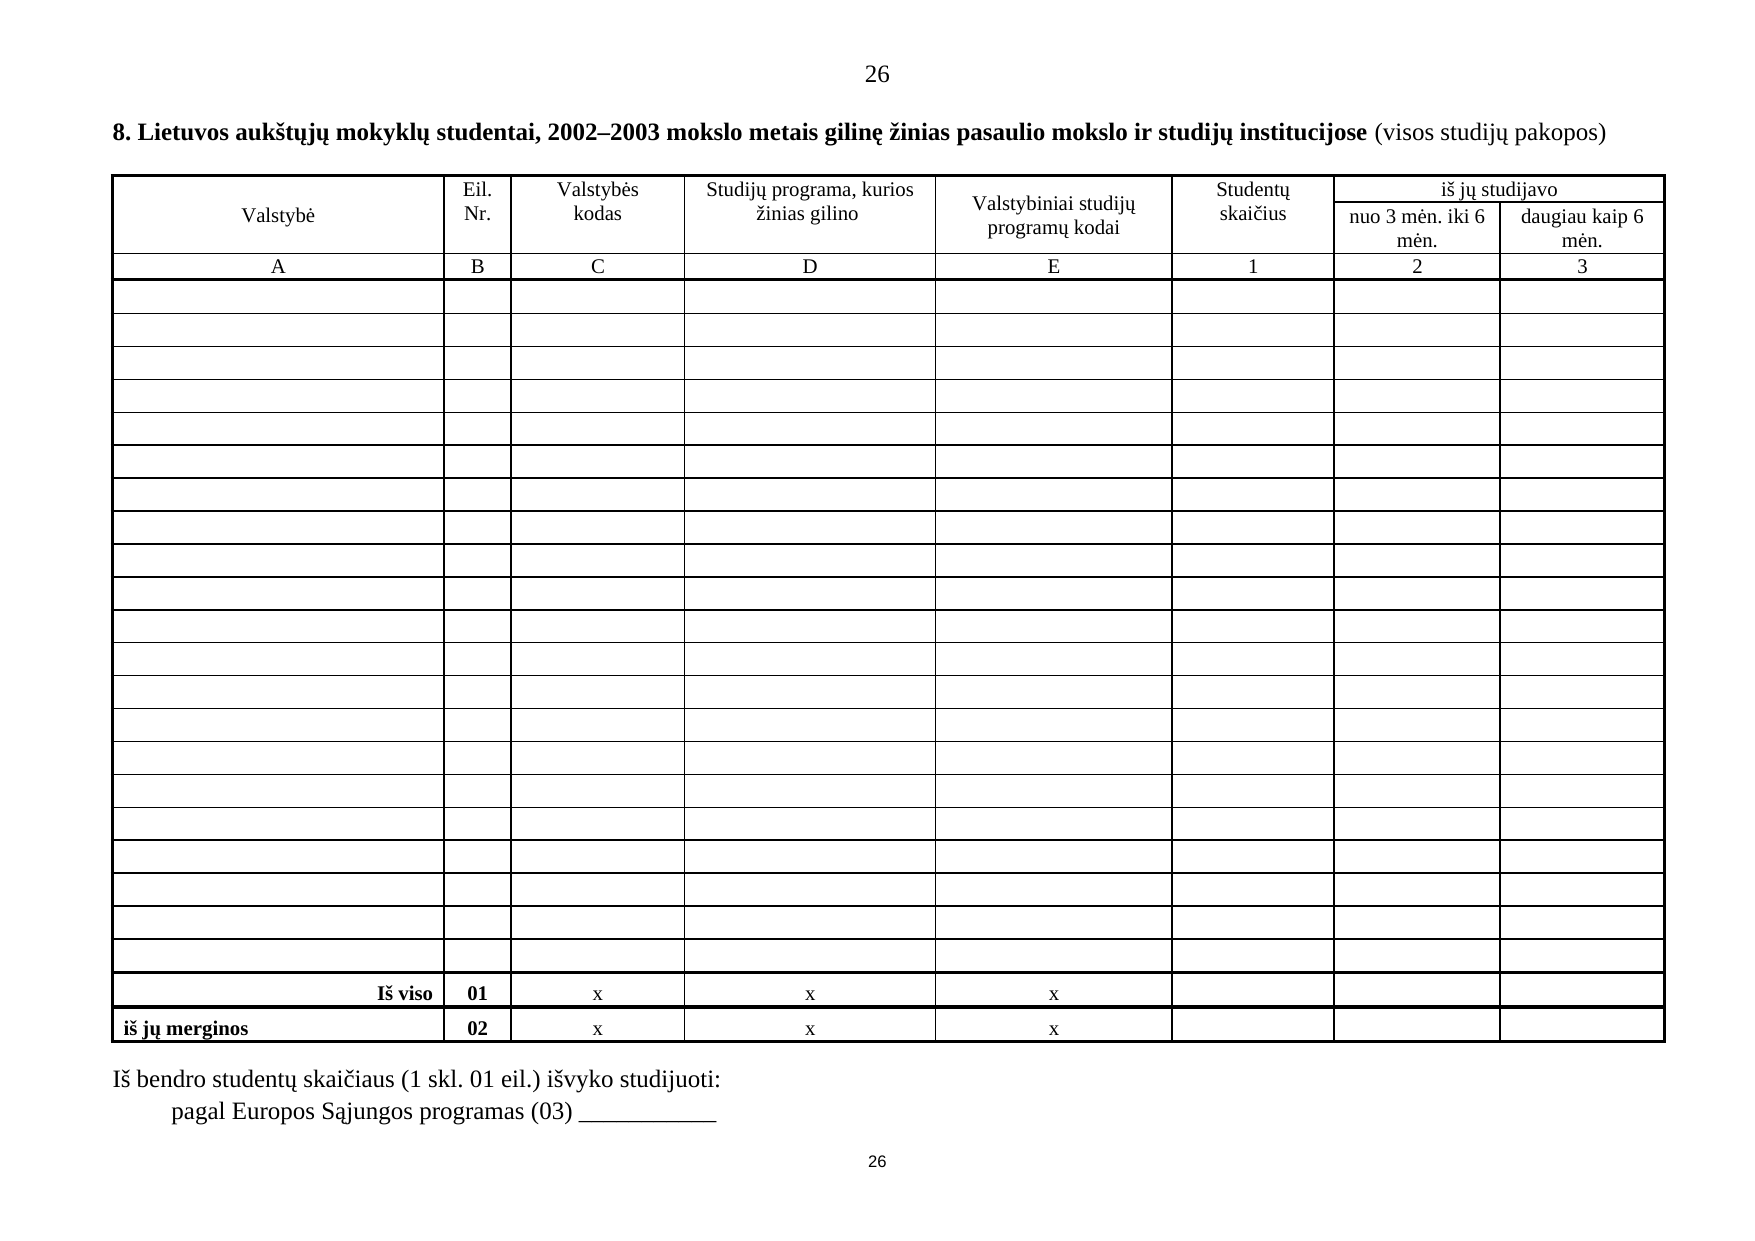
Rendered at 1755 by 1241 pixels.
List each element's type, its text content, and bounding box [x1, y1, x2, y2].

table_cell [114, 545, 443, 576]
table_cell [1501, 940, 1663, 971]
table_cell [445, 775, 510, 806]
table_cell [1335, 347, 1499, 378]
table_cell [445, 314, 510, 346]
table_cell [1335, 775, 1499, 806]
table_cell D [685, 254, 935, 278]
table_cell [445, 545, 510, 576]
table_cell [114, 446, 443, 477]
table_header Studentų skaičius [1173, 177, 1333, 252]
table_cell [1173, 347, 1333, 378]
table_cell [512, 643, 684, 675]
table_cell 01 [445, 974, 510, 1005]
table_cell [685, 907, 935, 938]
table_cell [1501, 974, 1663, 1005]
table_cell x [685, 1009, 935, 1040]
table_cell [1501, 907, 1663, 938]
table_cell [445, 709, 510, 741]
table_cell x [936, 974, 1171, 1005]
table_cell [1501, 281, 1663, 313]
table_cell [1501, 874, 1663, 905]
table_cell [1335, 940, 1499, 971]
table_cell [1335, 281, 1499, 313]
table_cell [685, 281, 935, 313]
table_cell [114, 281, 443, 313]
table_cell [1173, 314, 1333, 346]
table_cell [685, 841, 935, 872]
table_cell [114, 940, 443, 971]
table_cell [1173, 578, 1333, 609]
table_cell [445, 512, 510, 543]
table_cell [1173, 907, 1333, 938]
table_cell [685, 643, 935, 675]
table_cell [1335, 512, 1499, 543]
table_cell [1335, 841, 1499, 872]
table_cell [1501, 775, 1663, 806]
table_cell [114, 874, 443, 905]
table_cell [936, 578, 1171, 609]
table_cell A [114, 254, 443, 278]
table_cell [936, 545, 1171, 576]
table_cell [445, 676, 510, 708]
table_cell [512, 742, 684, 773]
table_cell [512, 380, 684, 411]
table_cell [1173, 413, 1333, 444]
table_header Studijų programa, kurios žinias gilino [685, 177, 935, 252]
table_cell [114, 380, 443, 411]
table_cell [685, 545, 935, 576]
table_cell [1501, 709, 1663, 741]
table_cell [936, 874, 1171, 905]
table_cell [1501, 347, 1663, 378]
table_cell [114, 841, 443, 872]
table_cell [445, 907, 510, 938]
table_cell [1501, 808, 1663, 839]
table_cell E [936, 254, 1171, 278]
table_cell [445, 611, 510, 642]
table_cell B [445, 254, 510, 278]
table_cell [512, 512, 684, 543]
table_cell [1335, 742, 1499, 773]
table_cell [685, 446, 935, 477]
table_cell [1173, 1009, 1333, 1040]
table_cell 2 [1335, 254, 1499, 278]
table_cell [1173, 479, 1333, 510]
table_cell [685, 611, 935, 642]
table_cell [1501, 578, 1663, 609]
table_cell [1173, 709, 1333, 741]
table_cell [512, 808, 684, 839]
table_cell 1 [1173, 254, 1333, 278]
table_cell [114, 907, 443, 938]
table_cell 3 [1501, 254, 1663, 278]
table_cell [685, 742, 935, 773]
table_cell iš jų merginos [114, 1009, 443, 1040]
table_cell [1173, 545, 1333, 576]
table_cell [512, 545, 684, 576]
table_cell [936, 479, 1171, 510]
table_cell [1173, 874, 1333, 905]
table_header Valstybės kodas [512, 177, 684, 252]
table_cell [445, 742, 510, 773]
table_cell [685, 512, 935, 543]
table_header Valstybė [114, 177, 443, 252]
table_cell [936, 611, 1171, 642]
table_cell [1335, 709, 1499, 741]
table_cell [936, 907, 1171, 938]
table_cell [114, 676, 443, 708]
table_cell [936, 676, 1171, 708]
table_cell [936, 413, 1171, 444]
table_cell [512, 479, 684, 510]
table_cell [1335, 643, 1499, 675]
table_cell [936, 841, 1171, 872]
table_cell [1501, 643, 1663, 675]
table_cell [1335, 907, 1499, 938]
table_cell [1501, 380, 1663, 411]
table_cell [445, 479, 510, 510]
table_cell [1501, 841, 1663, 872]
table_header Eil. Nr. [445, 177, 510, 252]
table_cell [1173, 775, 1333, 806]
table_cell [114, 578, 443, 609]
table_cell x [936, 1009, 1171, 1040]
table_cell [685, 940, 935, 971]
table_cell [1335, 413, 1499, 444]
table_cell [512, 676, 684, 708]
table_cell [114, 611, 443, 642]
table_cell [936, 314, 1171, 346]
table_cell [936, 281, 1171, 313]
table_header Valstybiniai studijų programų kodai [936, 177, 1171, 252]
table_cell [1173, 380, 1333, 411]
table_cell [445, 808, 510, 839]
table_cell [1501, 314, 1663, 346]
table_cell [1501, 1009, 1663, 1040]
table_cell [936, 775, 1171, 806]
table_cell [445, 874, 510, 905]
table_cell [685, 775, 935, 806]
table_cell x [685, 974, 935, 1005]
table_cell [685, 676, 935, 708]
text pagal Europos Sąjungos programas (03) ___________ [171, 1096, 1642, 1124]
table_cell x [512, 1009, 684, 1040]
text 8. Lietuvos aukštųjų mokyklų studentai, 2002–2003 mokslo metais gilinę žinias pasaulio mokslo ir studijų institucijose (visos studijų pakopos) [112, 117, 1642, 145]
table_cell 02 [445, 1009, 510, 1040]
table_cell [1335, 446, 1499, 477]
table_cell [1335, 314, 1499, 346]
table_cell [445, 380, 510, 411]
table_cell [685, 479, 935, 510]
table_cell [1173, 742, 1333, 773]
table_cell [1335, 380, 1499, 411]
table_cell [445, 413, 510, 444]
text Iš bendro studentų skaičiaus (1 skl. 01 eil.) išvyko studijuoti: [112, 1064, 1642, 1093]
table_cell [685, 347, 935, 378]
table_cell [512, 578, 684, 609]
table_cell [512, 413, 684, 444]
table_cell [685, 413, 935, 444]
table_cell [1501, 676, 1663, 708]
table_cell [512, 874, 684, 905]
table_cell [685, 578, 935, 609]
table_cell [936, 380, 1171, 411]
table_cell [114, 775, 443, 806]
table_cell [685, 380, 935, 411]
table_cell [685, 709, 935, 741]
table_cell [445, 446, 510, 477]
table_cell [936, 808, 1171, 839]
table_cell [1501, 611, 1663, 642]
table_cell [1335, 578, 1499, 609]
table_cell [936, 643, 1171, 675]
table_cell [114, 512, 443, 543]
table_cell [1335, 1009, 1499, 1040]
table_cell [1501, 446, 1663, 477]
table_cell [512, 907, 684, 938]
table_cell [936, 512, 1171, 543]
table_header iš jų studijavo [1335, 177, 1663, 201]
table_cell [1501, 512, 1663, 543]
table_cell [1335, 808, 1499, 839]
table_cell [1173, 446, 1333, 477]
table_cell [1501, 413, 1663, 444]
table_cell [512, 281, 684, 313]
table_cell [114, 413, 443, 444]
table_cell [114, 314, 443, 346]
table_cell [1173, 974, 1333, 1005]
table_cell [445, 578, 510, 609]
table_cell [1335, 676, 1499, 708]
table_cell [114, 479, 443, 510]
table_cell [1335, 545, 1499, 576]
table_cell [936, 940, 1171, 971]
table_cell daugiau kaip 6 mėn. [1501, 203, 1663, 252]
table_cell [512, 446, 684, 477]
table_cell [1173, 281, 1333, 313]
table_cell [445, 940, 510, 971]
table_cell [114, 808, 443, 839]
table_cell [1173, 611, 1333, 642]
table_cell [512, 940, 684, 971]
table_cell [512, 775, 684, 806]
table_cell [445, 347, 510, 378]
table_cell [936, 742, 1171, 773]
table_cell [445, 643, 510, 675]
table_cell [512, 314, 684, 346]
table_cell [445, 841, 510, 872]
table_cell x [512, 974, 684, 1005]
table_cell [1173, 676, 1333, 708]
table_cell C [512, 254, 684, 278]
table_cell [1501, 742, 1663, 773]
table_cell [512, 709, 684, 741]
table_cell [512, 611, 684, 642]
table_cell [1173, 512, 1333, 543]
table_cell nuo 3 mėn. iki 6 mėn. [1335, 203, 1499, 252]
table_cell [1335, 874, 1499, 905]
table_cell [114, 347, 443, 378]
table_cell [685, 314, 935, 346]
table_cell [1501, 545, 1663, 576]
table_cell [114, 742, 443, 773]
table_cell [1335, 611, 1499, 642]
table_cell [685, 808, 935, 839]
table_cell [445, 281, 510, 313]
table_cell [1173, 643, 1333, 675]
table_cell [1173, 841, 1333, 872]
table_cell Iš viso [114, 974, 443, 1005]
table_cell [1335, 479, 1499, 510]
table_cell [1501, 479, 1663, 510]
table_cell [1335, 974, 1499, 1005]
table_cell [685, 874, 935, 905]
table_cell [1173, 808, 1333, 839]
table_cell [114, 643, 443, 675]
table_cell [1173, 940, 1333, 971]
table_cell [512, 841, 684, 872]
table_cell [936, 347, 1171, 378]
table_cell [512, 347, 684, 378]
table_cell [936, 709, 1171, 741]
table_cell [936, 446, 1171, 477]
table_cell [114, 709, 443, 741]
